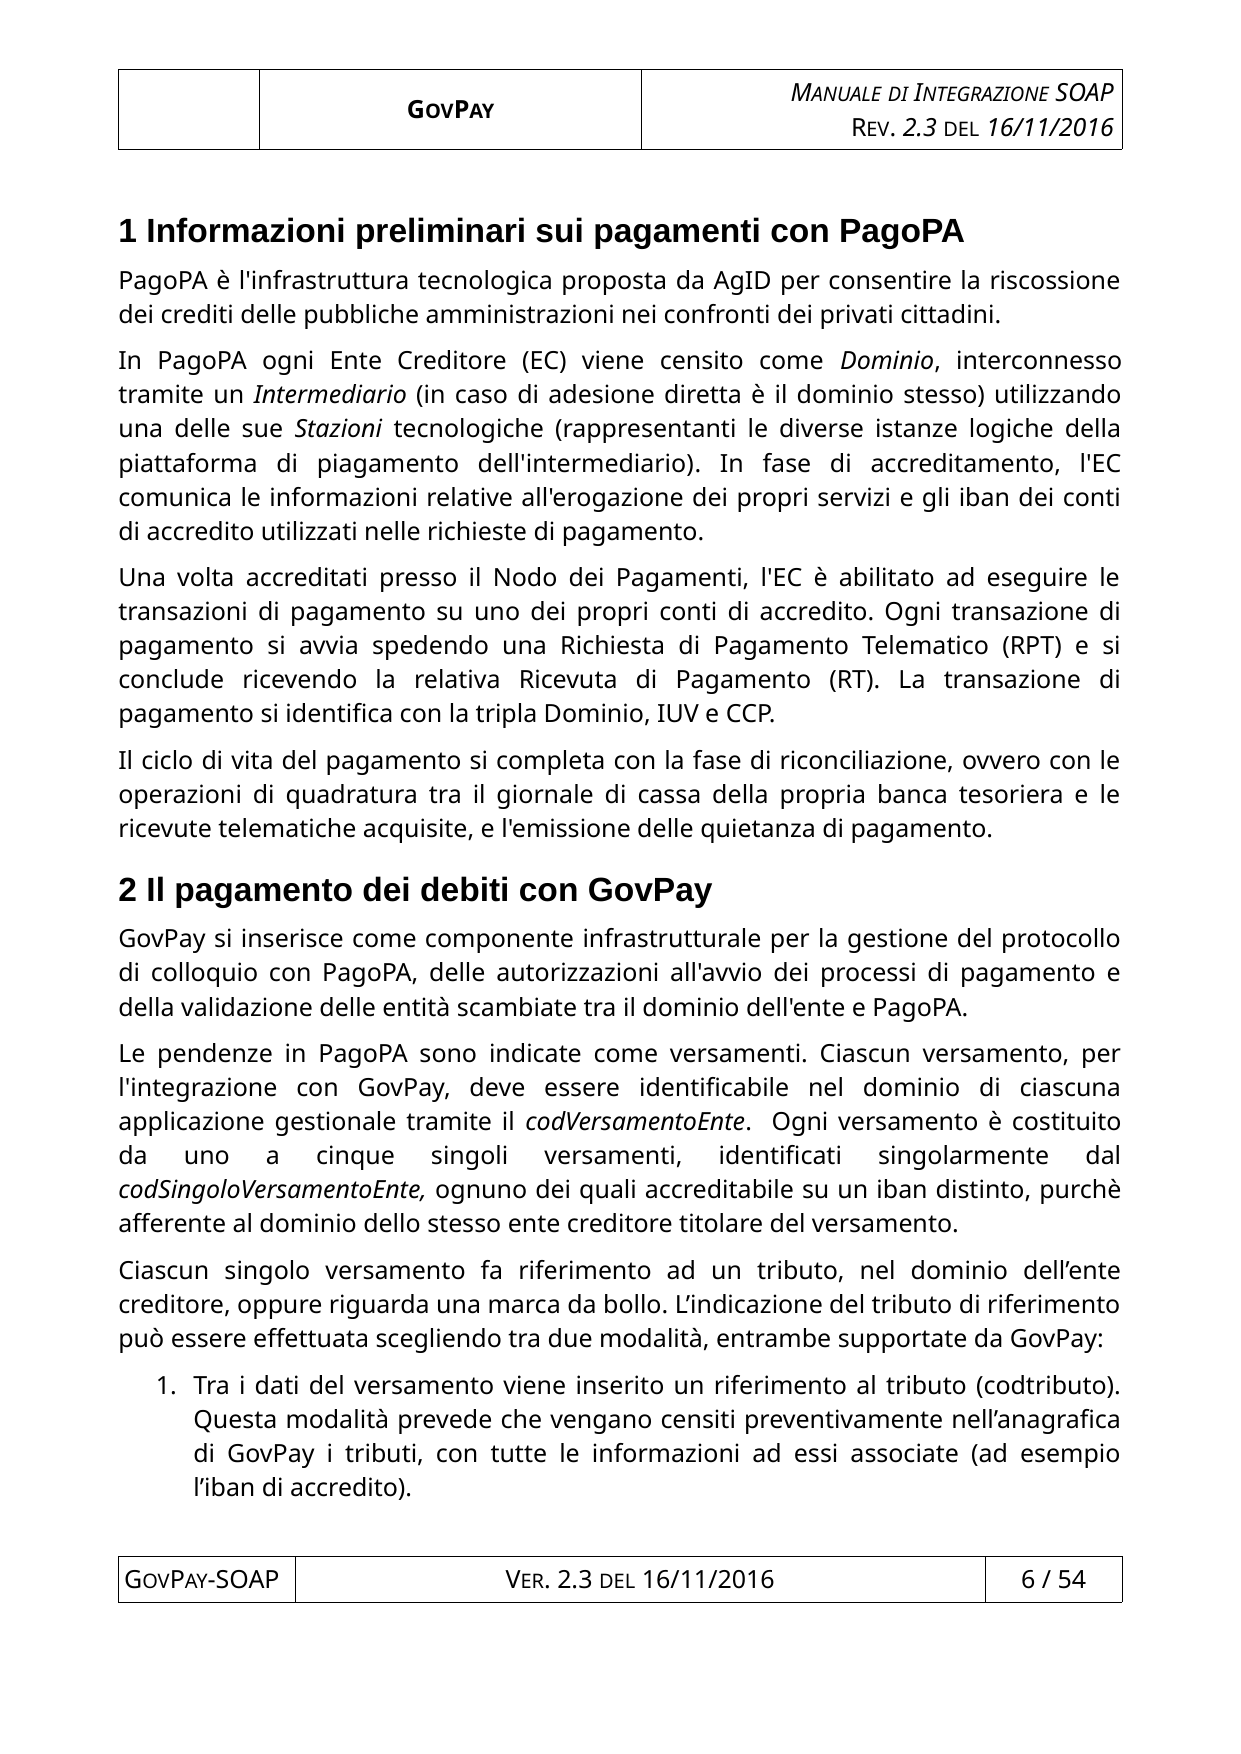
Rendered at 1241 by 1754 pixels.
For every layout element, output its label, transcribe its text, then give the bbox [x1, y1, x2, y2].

subtitle Il pagamento dei debiti con GovPay [118, 870, 1122, 908]
text Il ciclo di vita del pagamento si completa con la fase di riconciliazione, ovvero con le operazioni di quadratura tra il giornale di cassa della propria banca tesoriera e le ricevute telematiche acquisite, e l'emissione delle quietanza di pagamento. [118, 743, 1122, 845]
text Una volta accreditati presso il Nodo dei Pagamenti, l'EC è abilitato ad eseguire le transazioni di pagamento su uno dei propri conti di accredito. Ogni transazione di pagamento si avvia spedendo una Richiesta di Pagamento Telematico (RPT) e si conclude ricevendo la relativa Ricevuta di Pagamento (RT). La transazione di pagamento si identifica con la tripla Dominio, IUV e CCP. [118, 560, 1122, 730]
text Le pendenze in PagoPA sono indicate come versamenti. Ciascun versamento, per l'integrazione con GovPay, deve essere identificabile nel dominio di ciascuna applicazione gestionale tramite il codVersamentoEnte. Ogni versamento è costituito da uno a cinque singoli versamenti, identificati singolarmente dal codSingoloVersamentoEnte, ognuno dei quali accreditabile su un iban distinto, purchè afferente al dominio dello stesso ente creditore titolare del versamento. [118, 1036, 1122, 1240]
subtitle Informazioni preliminari sui pagamenti con PagoPA [118, 211, 1122, 250]
text In PagoPA ogni Ente Creditore (EC) viene censito come Dominio, interconnesso tramite un Intermediario (in caso di adesione diretta è il dominio stesso) utilizzando una delle sue Stazioni tecnologiche (rappresentanti le diverse istanze logiche della piattaforma di piagamento dell'intermediario). In fase di accreditamento, l'EC comunica le informazioni relative all'erogazione dei propri servizi e gli iban dei conti di accredito utilizzati nelle richieste di pagamento. [118, 343, 1122, 547]
text Ciascun singolo versamento fa riferimento ad un tributo, nel dominio dell’ente creditore, oppure riguarda una marca da bollo. L’indicazione del tributo di riferimento può essere effettuata scegliendo tra due modalità, entrambe supportate da GovPay: [118, 1253, 1122, 1355]
text PagoPA è l'infrastruttura tecnologica proposta da AgID per consentire la riscossione dei crediti delle pubbliche amministrazioni nei confronti dei privati cittadini. [118, 262, 1122, 331]
list Tra i dati del versamento viene inserito un riferimento al tributo (codtributo). Questa modalità prevede che vengano censiti preventivamente nell’anagrafica di GovPay i tributi, con tutte le informazioni ad essi associate (ad esempio l’iban di accredito). [156, 1367, 1122, 1503]
text GovPay si inserisce come componente infrastrutturale per la gestione del protocollo di colloquio con PagoPA, delle autorizzazioni all'avvio dei processi di pagamento e della validazione delle entità scambiate tra il dominio dell'ente e PagoPA. [118, 921, 1122, 1023]
